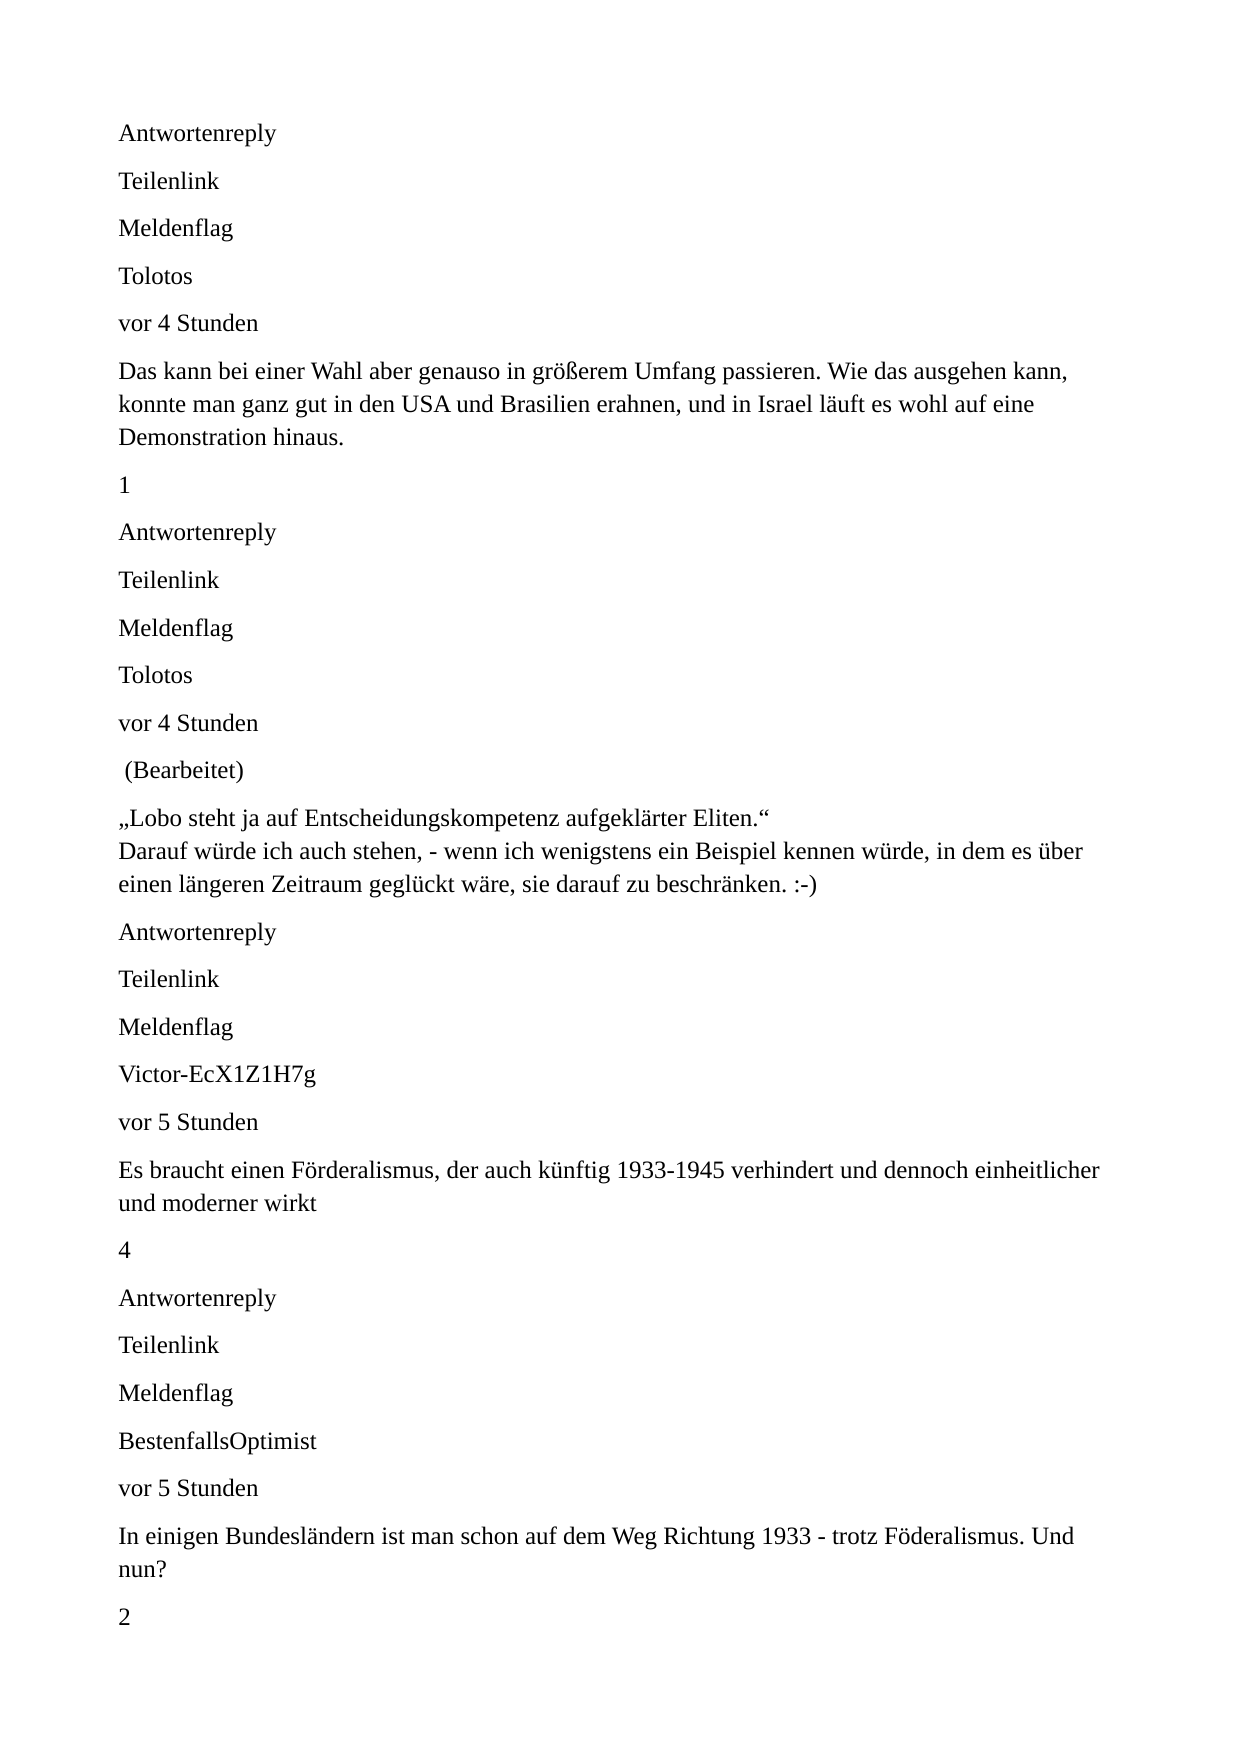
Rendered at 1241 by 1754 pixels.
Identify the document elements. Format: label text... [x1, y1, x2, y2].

text Tolotos [118, 261, 1122, 290]
text Meldenflag [118, 213, 1122, 242]
text Tolotos [118, 660, 1122, 689]
text Das kann bei einer Wahl aber genauso in größerem Umfang passieren. Wie das ausgehen kann, konnte man ganz gut in den USA und Brasilien erahnen, und in Israel läuft es wohl auf eine Demonstration hinaus. [118, 356, 1122, 451]
text Es braucht einen Förderalismus, der auch künftig 1933-1945 verhindert und dennoch einheitlicher und moderner wirkt [118, 1155, 1122, 1216]
text Antwortenreply [118, 118, 1122, 147]
text vor 4 Stunden [118, 708, 1122, 737]
text Antwortenreply [118, 917, 1122, 945]
text In einigen Bundesländern ist man schon auf dem Weg Richtung 1933 - trotz Föderalismus. Und nun? [118, 1521, 1122, 1583]
text Victor-EcX1Z1H7g [118, 1059, 1122, 1088]
text (Bearbeitet) [118, 755, 1122, 784]
text Antwortenreply [118, 517, 1122, 546]
text „Lobo steht ja auf Entscheidungskompetenz aufgeklärter Eliten.“ Darauf würde ich auch stehen, - wenn ich wenigstens ein Beispiel kennen würde, in dem es über einen längeren Zeitraum geglückt wäre, sie darauf zu beschränken. :-) [118, 803, 1122, 898]
text BestenfallsOptimist [118, 1426, 1122, 1454]
text Meldenflag [118, 1378, 1122, 1407]
text Antwortenreply [118, 1283, 1122, 1312]
text 2 [118, 1602, 1122, 1630]
text Teilenlink [118, 964, 1122, 993]
text Teilenlink [118, 565, 1122, 594]
text 4 [118, 1235, 1122, 1264]
text Teilenlink [118, 1331, 1122, 1359]
text Teilenlink [118, 166, 1122, 194]
text vor 4 Stunden [118, 308, 1122, 337]
text vor 5 Stunden [118, 1107, 1122, 1136]
text Meldenflag [118, 613, 1122, 641]
text 1 [118, 470, 1122, 498]
text Meldenflag [118, 1012, 1122, 1041]
text vor 5 Stunden [118, 1473, 1122, 1502]
